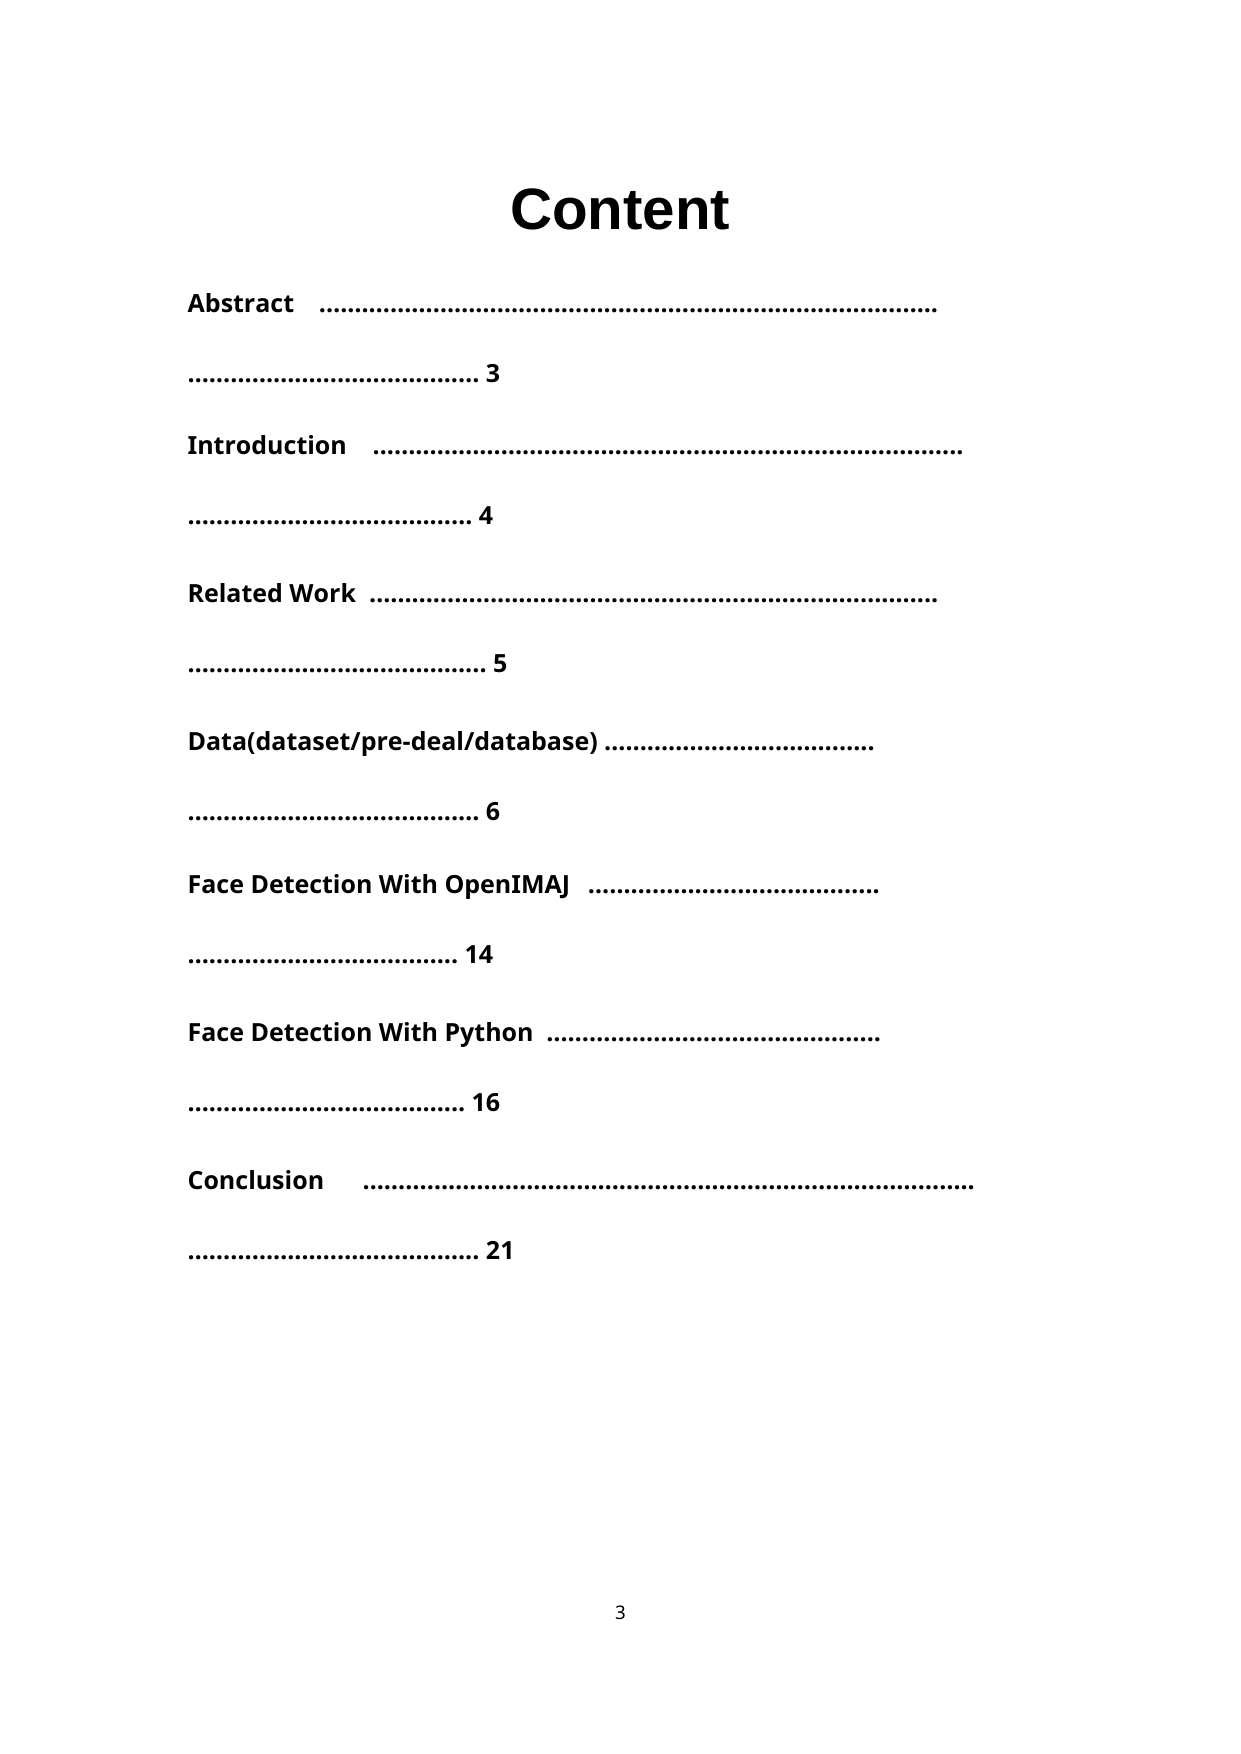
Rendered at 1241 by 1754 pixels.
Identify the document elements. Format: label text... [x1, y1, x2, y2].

text Face Detection With Python ………………………………………..………………………………... 16 [187, 999, 1053, 1134]
text Abstract .…………………………………………………………………………..…………………………..…...… 3 [187, 270, 1053, 405]
text Conclusion …………………………………………………………………………..………………………………….. 21 [187, 1147, 1053, 1282]
title Content [187, 160, 1053, 257]
text Introduction ………………………………………………………………………..……………………………....… 4 [187, 412, 1053, 547]
text Related Work ……………………………………………………………………..…………………………………... 5 [187, 560, 1053, 695]
text Face Detection With OpenIMAJ …………………………………..……………………………….. 14 [187, 851, 1053, 986]
text Data(dataset/pre-deal/database) ………………………………..………………………………..… 6 [187, 708, 1053, 844]
